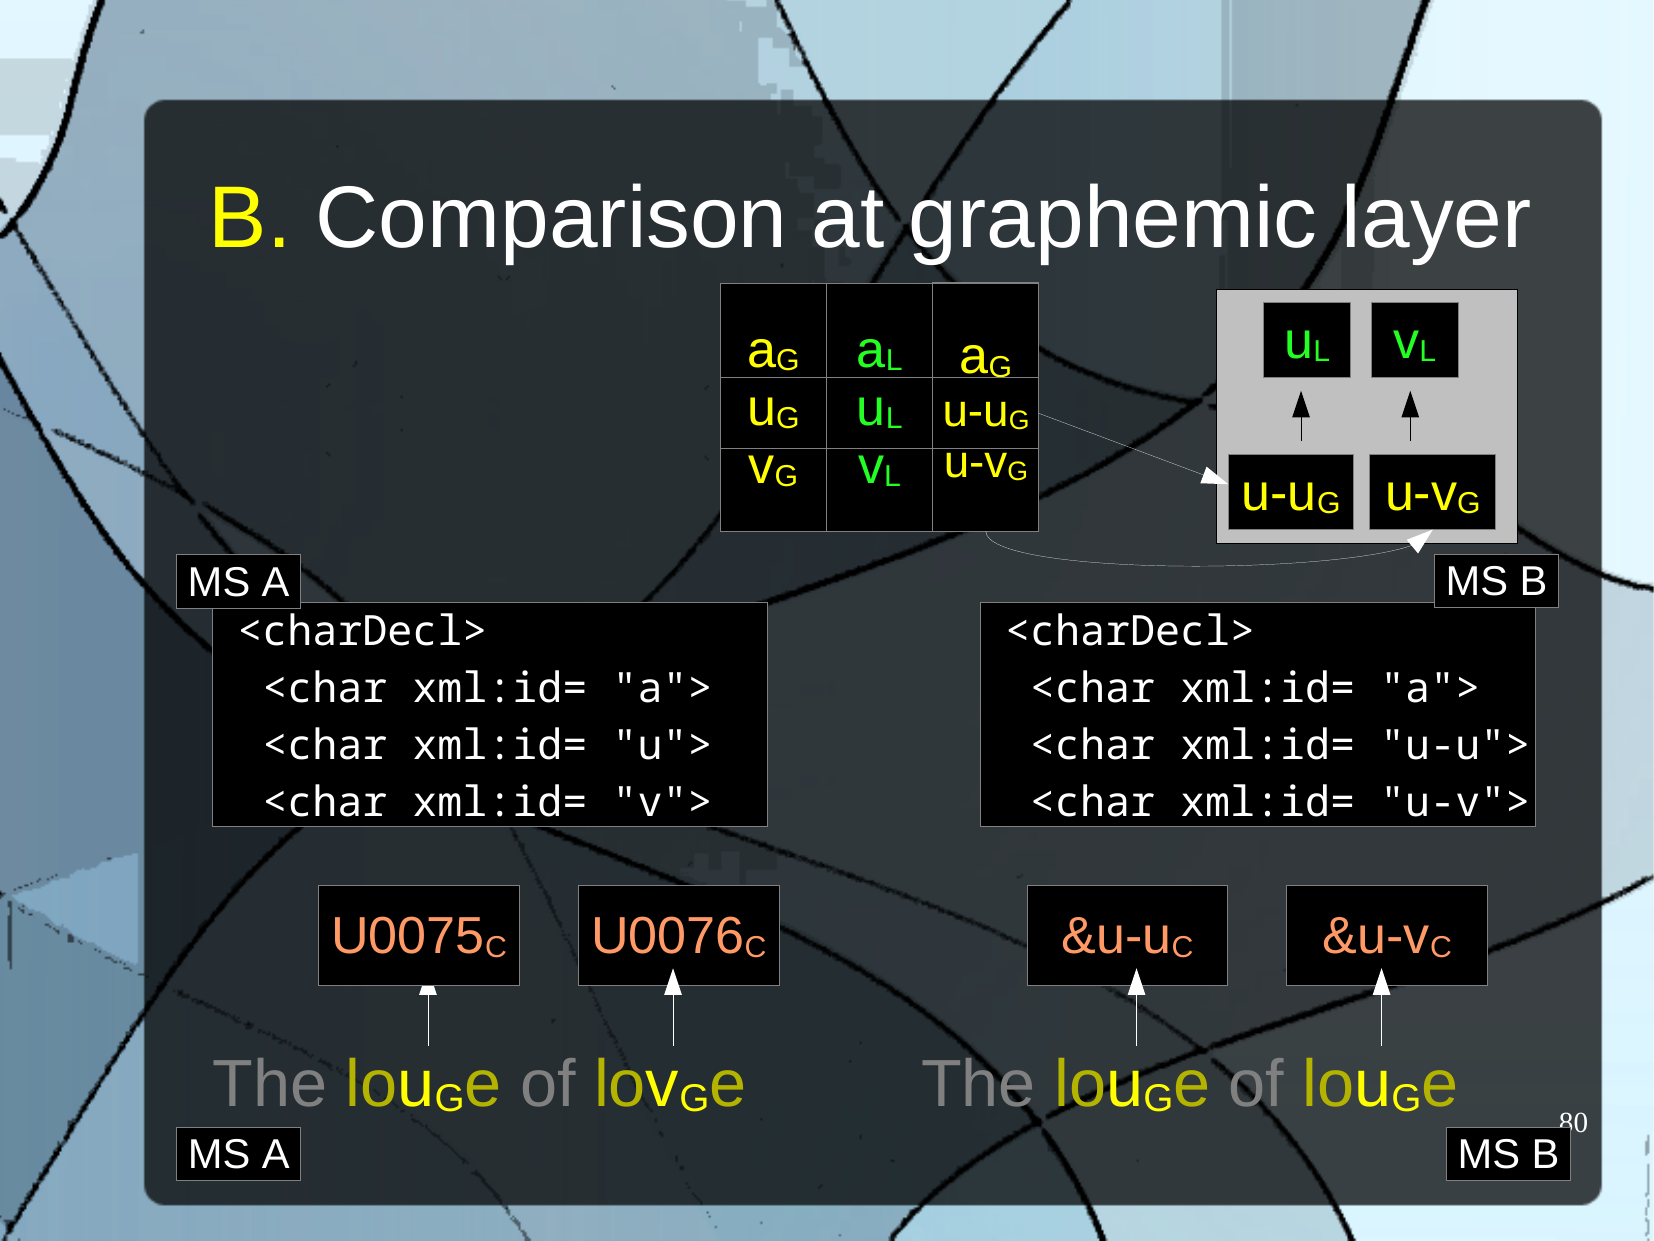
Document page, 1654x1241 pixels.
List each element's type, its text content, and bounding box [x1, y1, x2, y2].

text_box U0076C [578, 885, 780, 986]
title B. Comparison at graphemic layer [159, 108, 1583, 325]
text_box aG u-uG u-vG [932, 449, 1039, 532]
text_box aG uG vG [720, 449, 827, 532]
list The louGe of lovGe The louGe of louGe [141, 1046, 1506, 1241]
text_box u-vG [1369, 454, 1496, 530]
text_box aG uG vG [721, 284, 827, 377]
text_box aL uL vL [827, 449, 932, 532]
text_box MS A [176, 1127, 301, 1181]
text_box u-uG [1228, 454, 1354, 530]
text_box <charDecl> <char xml:id= "a"> <char xml:id= "u"> <char xml:id= "v"> [212, 602, 768, 827]
text_box MS A [176, 554, 301, 609]
picture [0, 0, 1654, 1241]
text_box MS B [1446, 1127, 1571, 1181]
text_box [1216, 325, 1518, 544]
text_box aL uL vL [827, 284, 932, 377]
picture [1562, 1114, 1568, 1121]
text_box &u-uC [1027, 885, 1228, 986]
text_box MS B [1434, 554, 1559, 608]
text_box aL uL vL [827, 378, 932, 448]
text_box <charDecl> <char xml:id= "a"> <char xml:id= "u-u"> <char xml:id= "u-v"> [980, 602, 1536, 827]
text_box vL [1371, 302, 1459, 378]
text_box uL [1263, 302, 1351, 378]
text_box &u-vC [1286, 885, 1488, 986]
text_box aG uG vG [721, 378, 827, 448]
text_box U0075C [318, 885, 520, 986]
text_box aG u-uG u-vG [933, 378, 1038, 448]
text_box aG u-uG u-vG [932, 284, 1038, 377]
